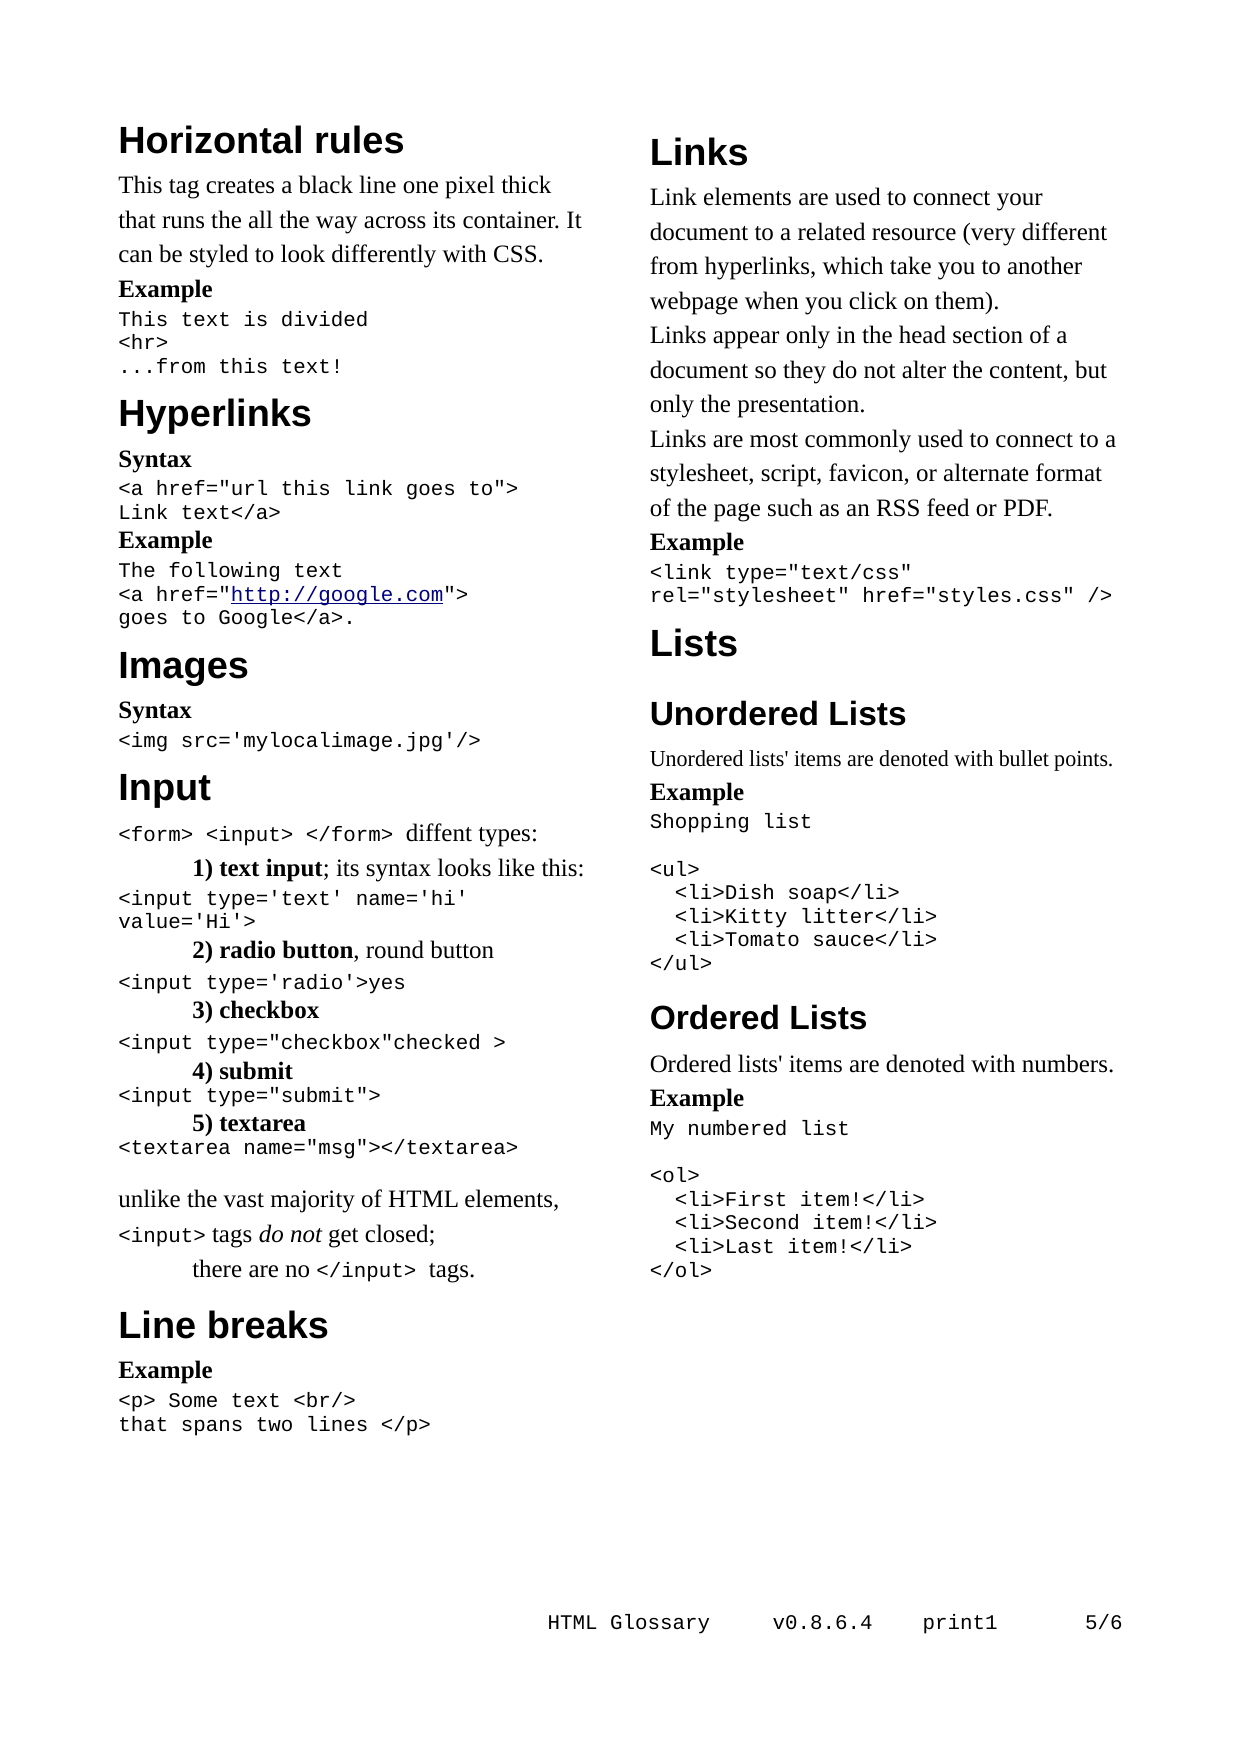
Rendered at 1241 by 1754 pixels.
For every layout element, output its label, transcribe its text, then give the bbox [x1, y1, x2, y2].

text <li>Tomato sauce</li> [649, 929, 1122, 953]
subtitle Line breaks [118, 1303, 591, 1347]
text Link elements are used to connect your document to a related resource (very different from hyperlinks, which take you to another webpage when you click on them). [649, 182, 1122, 314]
text Example [649, 527, 1122, 556]
text <li>Dish soap</li> [649, 882, 1122, 906]
text 4) submit [118, 1056, 591, 1085]
text <li>Last item!</li> [649, 1236, 1122, 1259]
text Syntax [118, 444, 591, 472]
text unlike the vast majority of HTML elements, <input> tags do not get closed; there are no </input> tags. [118, 1184, 591, 1285]
text <ul> [649, 858, 1122, 882]
text The following text [118, 560, 591, 584]
subtitle Horizontal rules [118, 118, 591, 162]
text Link text</a> [118, 502, 591, 526]
subtitle Input [118, 765, 591, 809]
text <li>First item!</li> [649, 1189, 1122, 1212]
text 2) radio button, round button [118, 935, 591, 966]
text 5) textarea [118, 1108, 591, 1137]
subtitle Unordered Lists [649, 694, 1122, 733]
text Links appear only in the head section of a document so they do not alter the content, but only the presentation. [649, 320, 1122, 418]
text <ol> [649, 1165, 1122, 1189]
text </ul> [649, 953, 1122, 977]
subtitle Ordered Lists [649, 998, 1122, 1036]
text <hr> [118, 332, 591, 356]
text This tag creates a black line one pixel thick that runs the all the way across its container. It can be styled to look differently with CSS. [118, 171, 591, 268]
text that spans two lines </p> [118, 1414, 591, 1437]
text <p> Some text <br/> [118, 1390, 591, 1414]
text <link type="text/css" rel="stylesheet" href="styles.css" /> [649, 562, 1122, 609]
text <form> <input> </form> diffent types: [118, 818, 591, 847]
text <img src='mylocalimage.jpg'/> [118, 730, 591, 753]
subtitle Lists [649, 621, 1122, 664]
text <input type="checkbox"checked > [118, 1032, 591, 1056]
text Example [118, 526, 591, 554]
text My numbered list [649, 1118, 1122, 1141]
text goes to Google</a>. [118, 607, 591, 631]
text <a href="url this link goes to"> [118, 478, 591, 502]
text </ol> [649, 1259, 1122, 1283]
text ...from this text! [118, 356, 591, 379]
subtitle Links [649, 130, 1122, 173]
text <input type="submit"> [118, 1085, 591, 1108]
text Syntax [118, 695, 591, 724]
text <li>Kitty litter</li> [649, 906, 1122, 929]
text This text is divided [118, 308, 591, 332]
text Unordered lists' items are denoted with bullet points. [649, 745, 1122, 772]
subtitle Images [118, 643, 591, 686]
text <input type='radio'>yes [118, 972, 591, 995]
text <li>Second item!</li> [649, 1212, 1122, 1236]
text 1) text input; its syntax looks like this: [118, 853, 591, 882]
text Links are most commonly used to connect to a stylesheet, script, favicon, or alternate format of the page such as an RSS feed or PDF. [649, 424, 1122, 521]
text <textarea name="msg"></textarea> [118, 1137, 591, 1161]
text Example [118, 1356, 591, 1384]
text Shopping list [649, 811, 1122, 835]
text <input type='text' name='hi' value='Hi'> [118, 887, 591, 935]
text 3) checkbox [118, 995, 591, 1026]
text Example [649, 1083, 1122, 1112]
text <a href="http://google.com"> [118, 584, 591, 607]
text Ordered lists' items are denoted with numbers. [649, 1049, 1122, 1077]
text Example [649, 777, 1122, 806]
subtitle Hyperlinks [118, 391, 591, 435]
text Example [118, 274, 591, 303]
